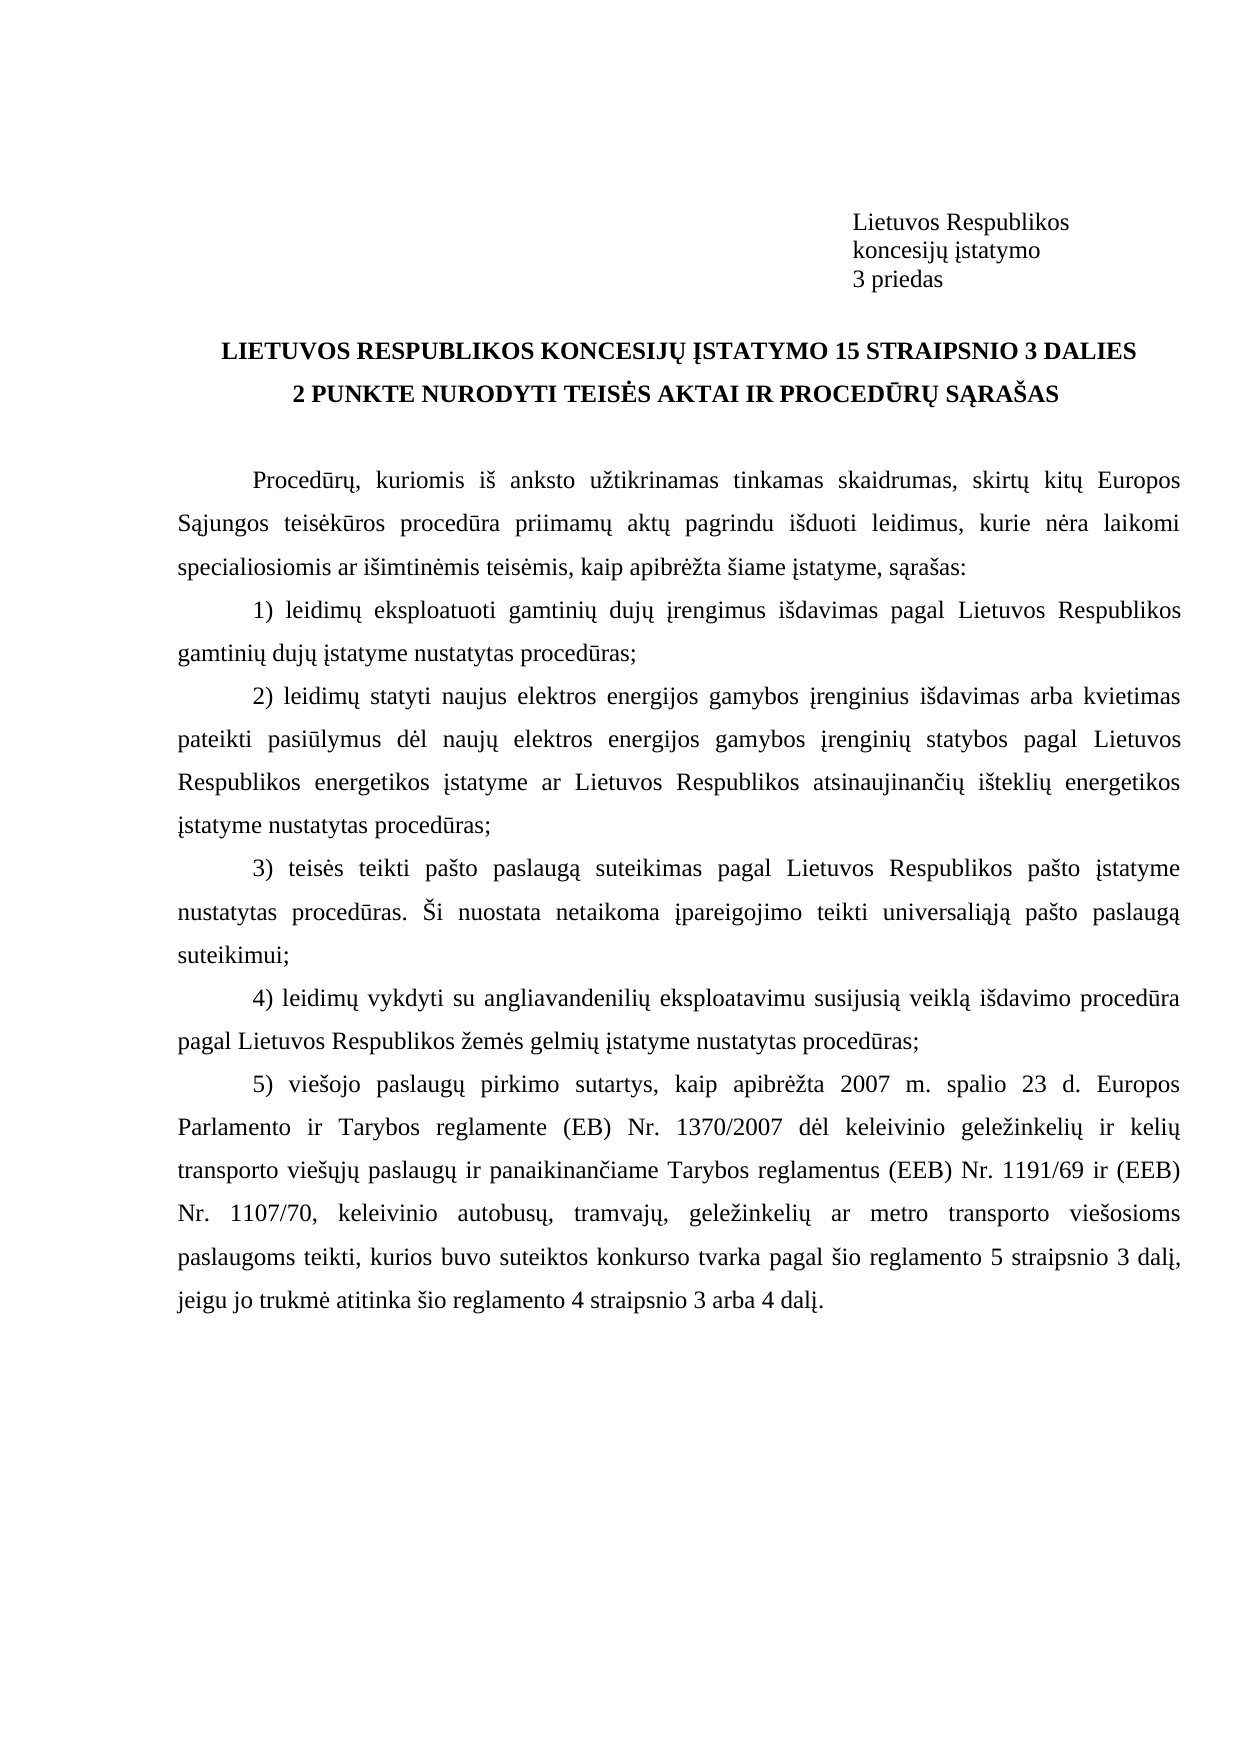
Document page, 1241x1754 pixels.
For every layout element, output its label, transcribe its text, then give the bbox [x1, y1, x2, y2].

text koncesijų įstatymo [177, 235, 1181, 264]
text 1) leidimų eksploatuoti gamtinių dujų įrengimus išdavimas pagal Lietuvos Respublikos gamtinių dujų įstatyme nustatytas procedūras; [177, 595, 1181, 667]
text 3) teisės teikti pašto paslaugą suteikimas pagal Lietuvos Respublikos pašto įstatyme nustatytas procedūras. Ši nuostata netaikoma įpareigojimo teikti universaliąją pašto paslaugą suteikimui; [177, 853, 1181, 968]
text 3 priedas [177, 264, 1181, 293]
text Lietuvos Respublikos [177, 207, 1181, 235]
text 2) leidimų statyti naujus elektros energijos gamybos įrenginius išdavimas arba kvietimas pateikti pasiūlymus dėl naujų elektros energijos gamybos įrenginių statybos pagal Lietuvos Respublikos energetikos įstatyme ar Lietuvos Respublikos atsinaujinančių išteklių energetikos įstatyme nustatytas procedūras; [177, 681, 1181, 839]
text 5) viešojo paslaugų pirkimo sutartys, kaip apibrėžta 2007 m. spalio 23 d. Europos Parlamento ir Tarybos reglamente (EB) Nr. 1370/2007 dėl keleivinio geležinkelių ir kelių transporto viešųjų paslaugų ir panaikinančiame Tarybos reglamentus (EEB) Nr. 1191/69 ir (EEB) Nr. 1107/70, keleivinio autobusų, tramvajų, geležinkelių ar metro transporto viešosioms paslaugoms teikti, kurios buvo suteiktos konkurso tvarka pagal šio reglamento 5 straipsnio 3 dalį, jeigu jo trukmė atitinka šio reglamento 4 straipsnio 3 arba 4 dalį. [177, 1069, 1181, 1313]
text 4) leidimų vykdyti su angliavandenilių eksploatavimu susijusią veiklą išdavimo procedūra pagal Lietuvos Respublikos žemės gelmių įstatyme nustatytas procedūras; [177, 983, 1181, 1055]
text Procedūrų, kuriomis iš anksto užtikrinamas tinkamas skaidrumas, skirtų kitų Europos Sąjungos teisėkūros procedūra priimamų aktų pagrindu išduoti leidimus, kurie nėra laikomi specialiosiomis ar išimtinėmis teisėmis, kaip apibrėžta šiame įstatyme, sąrašas: [177, 465, 1181, 580]
text LIETUVOS RESPUBLIKOS KONCESIJŲ ĮSTATYMO 15 STRAIPSNIO 3 DALIES 2 PUNKTE NURODYTI TEISĖS AKTAI IR PROCEDŪRŲ SĄRAŠAS [177, 336, 1181, 408]
